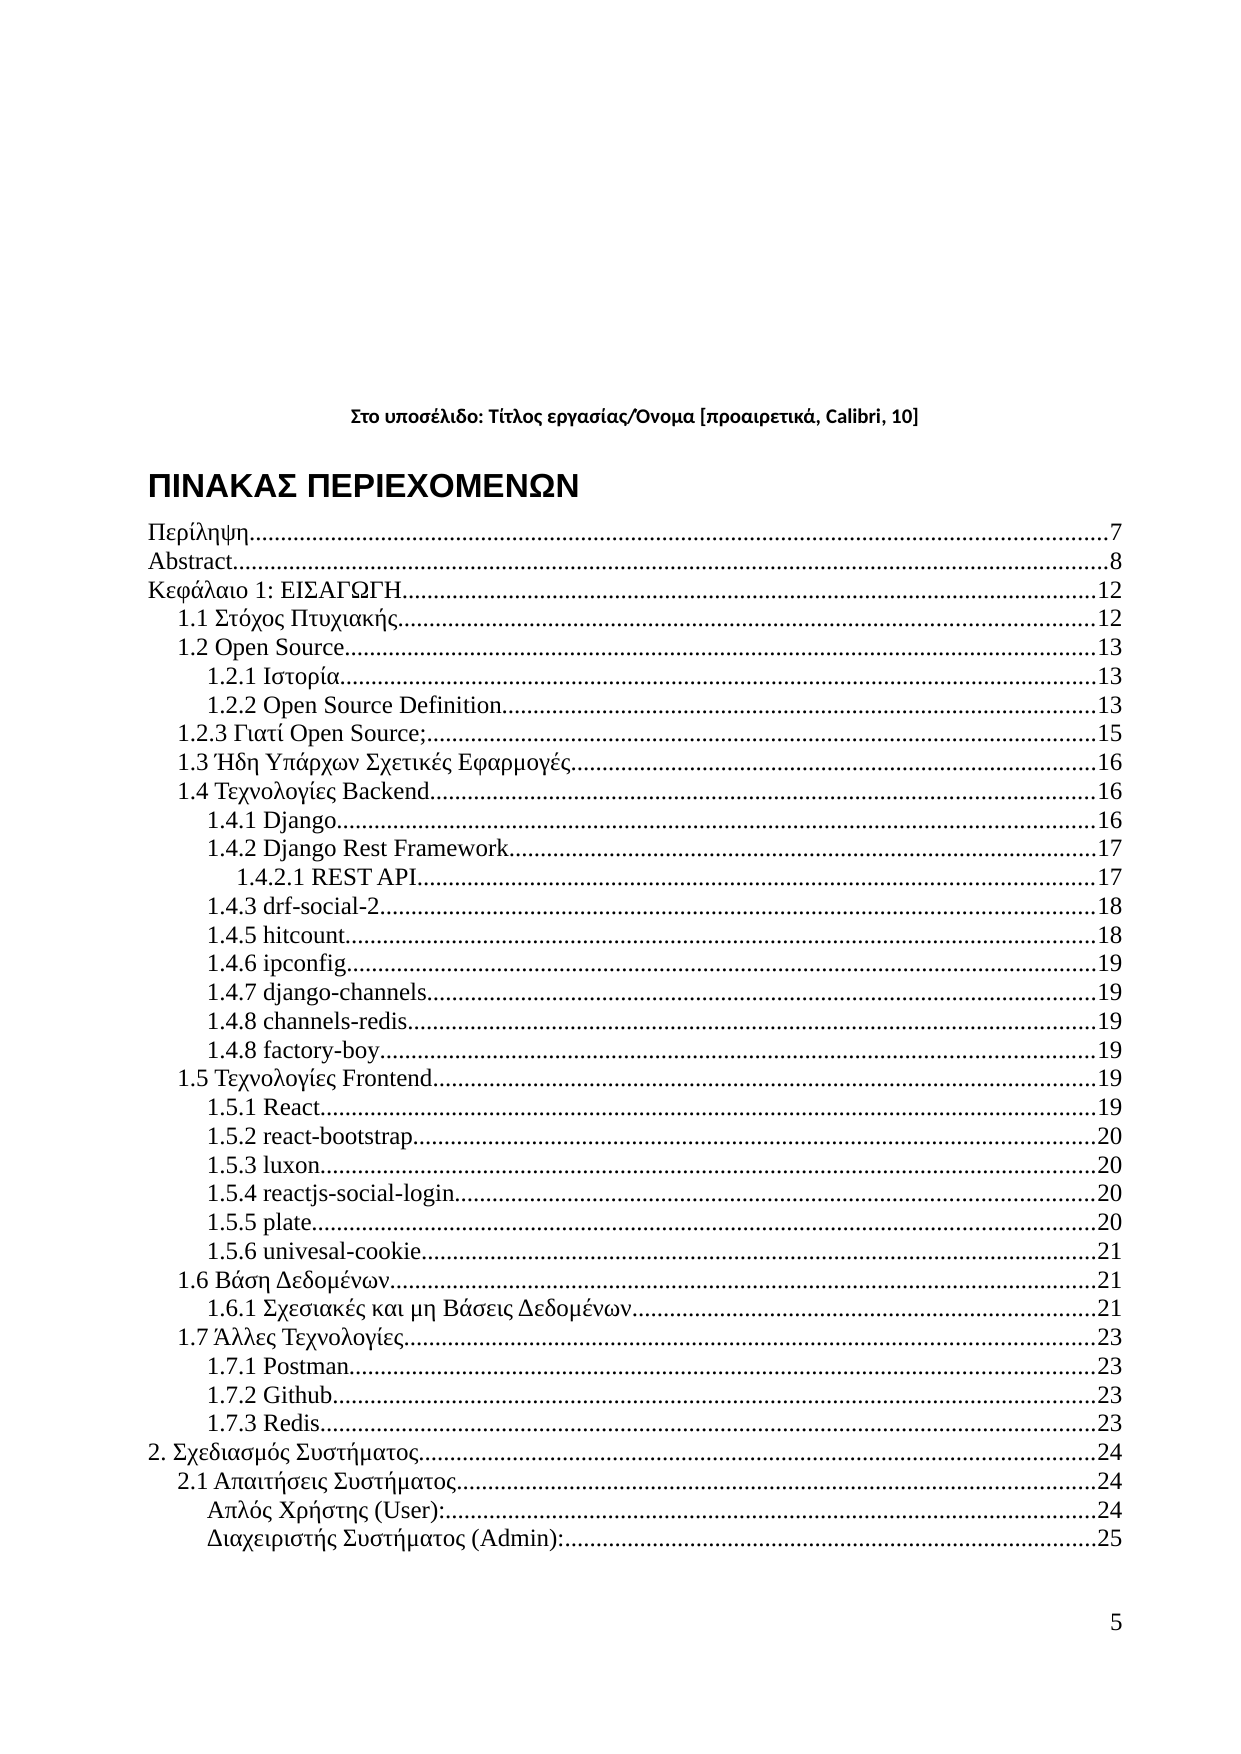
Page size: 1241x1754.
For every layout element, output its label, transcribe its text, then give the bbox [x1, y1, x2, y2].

text Διαχειριστής Συστήματος (Admin): 25 [207, 1523, 1122, 1552]
text 1.4.1 Django 16 [207, 805, 1122, 833]
text Στο υποσέλιδο: Τίτλος εργασίας/Όνομα [προαιρετικά, Calibri, 10] [148, 403, 1122, 429]
text 1.7.2 Github 23 [207, 1380, 1122, 1408]
text Απλός Χρήστης (User): 24 [207, 1495, 1122, 1523]
text 1.4.2.1 REST API 17 [236, 862, 1122, 891]
text Abstract 8 [148, 546, 1122, 575]
text 1.1 Στόχος Πτυχιακής 12 [177, 603, 1122, 632]
text 1.7.3 Redis 23 [207, 1408, 1122, 1437]
text 1.4.8 channels-redis 19 [207, 1006, 1122, 1035]
text 1.4 Τεχνολογίες Backend 16 [177, 776, 1122, 805]
text 1.3 Ήδη Υπάρχων Σχετικές Εφαρμογές 16 [177, 747, 1122, 776]
text 1.4.5 hitcount 18 [207, 920, 1122, 948]
text 1.4.2 Django Rest Framework 17 [207, 833, 1122, 862]
text 1.4.7 django-channels 19 [207, 977, 1122, 1006]
text 1.2 Open Source 13 [177, 632, 1122, 661]
text 1.4.3 drf-social-2 18 [207, 891, 1122, 920]
text 1.4.6 ipconfig 19 [207, 948, 1122, 977]
text 1.2.1 Ιστορία 13 [207, 661, 1122, 690]
text 1.6 Βάση Δεδομένων 21 [177, 1265, 1122, 1293]
text 1.2.3 Γιατί Open Source; 15 [177, 718, 1122, 747]
text 1.7 Άλλες Τεχνολογίες 23 [177, 1322, 1122, 1351]
text 2. Σχεδιασμός Συστήματος 24 [148, 1437, 1122, 1466]
text 1.7.1 Postman 23 [207, 1351, 1122, 1380]
text 1.2.2 Open Source Definition 13 [207, 690, 1122, 718]
text 1.4.8 factory-boy 19 [207, 1035, 1122, 1063]
text 2.1 Απαιτήσεις Συστήματος 24 [177, 1466, 1122, 1495]
text 1.5.3 luxon 20 [207, 1150, 1122, 1178]
text 1.5 Τεχνολογίες Frontend 19 [177, 1063, 1122, 1092]
text Περίληψη 7 [148, 517, 1122, 546]
text Κεφάλαιο 1: ΕΙΣΑΓΩΓΗ 12 [148, 575, 1122, 603]
text 1.5.5 plate 20 [207, 1207, 1122, 1236]
text 1.6.1 Σχεσιακές και μη Βάσεις Δεδομένων 21 [207, 1293, 1122, 1322]
text 1.5.6 univesal-cookie 21 [207, 1236, 1122, 1265]
text 1.5.2 react-bootstrap 20 [207, 1121, 1122, 1150]
subtitle ΠΙΝΑΚΑΣ ΠΕΡΙΕΧΟΜΕΝΩΝ [148, 466, 1122, 505]
text 1.5.4 reactjs-social-login 20 [207, 1178, 1122, 1207]
text 1.5.1 React 19 [207, 1092, 1122, 1121]
